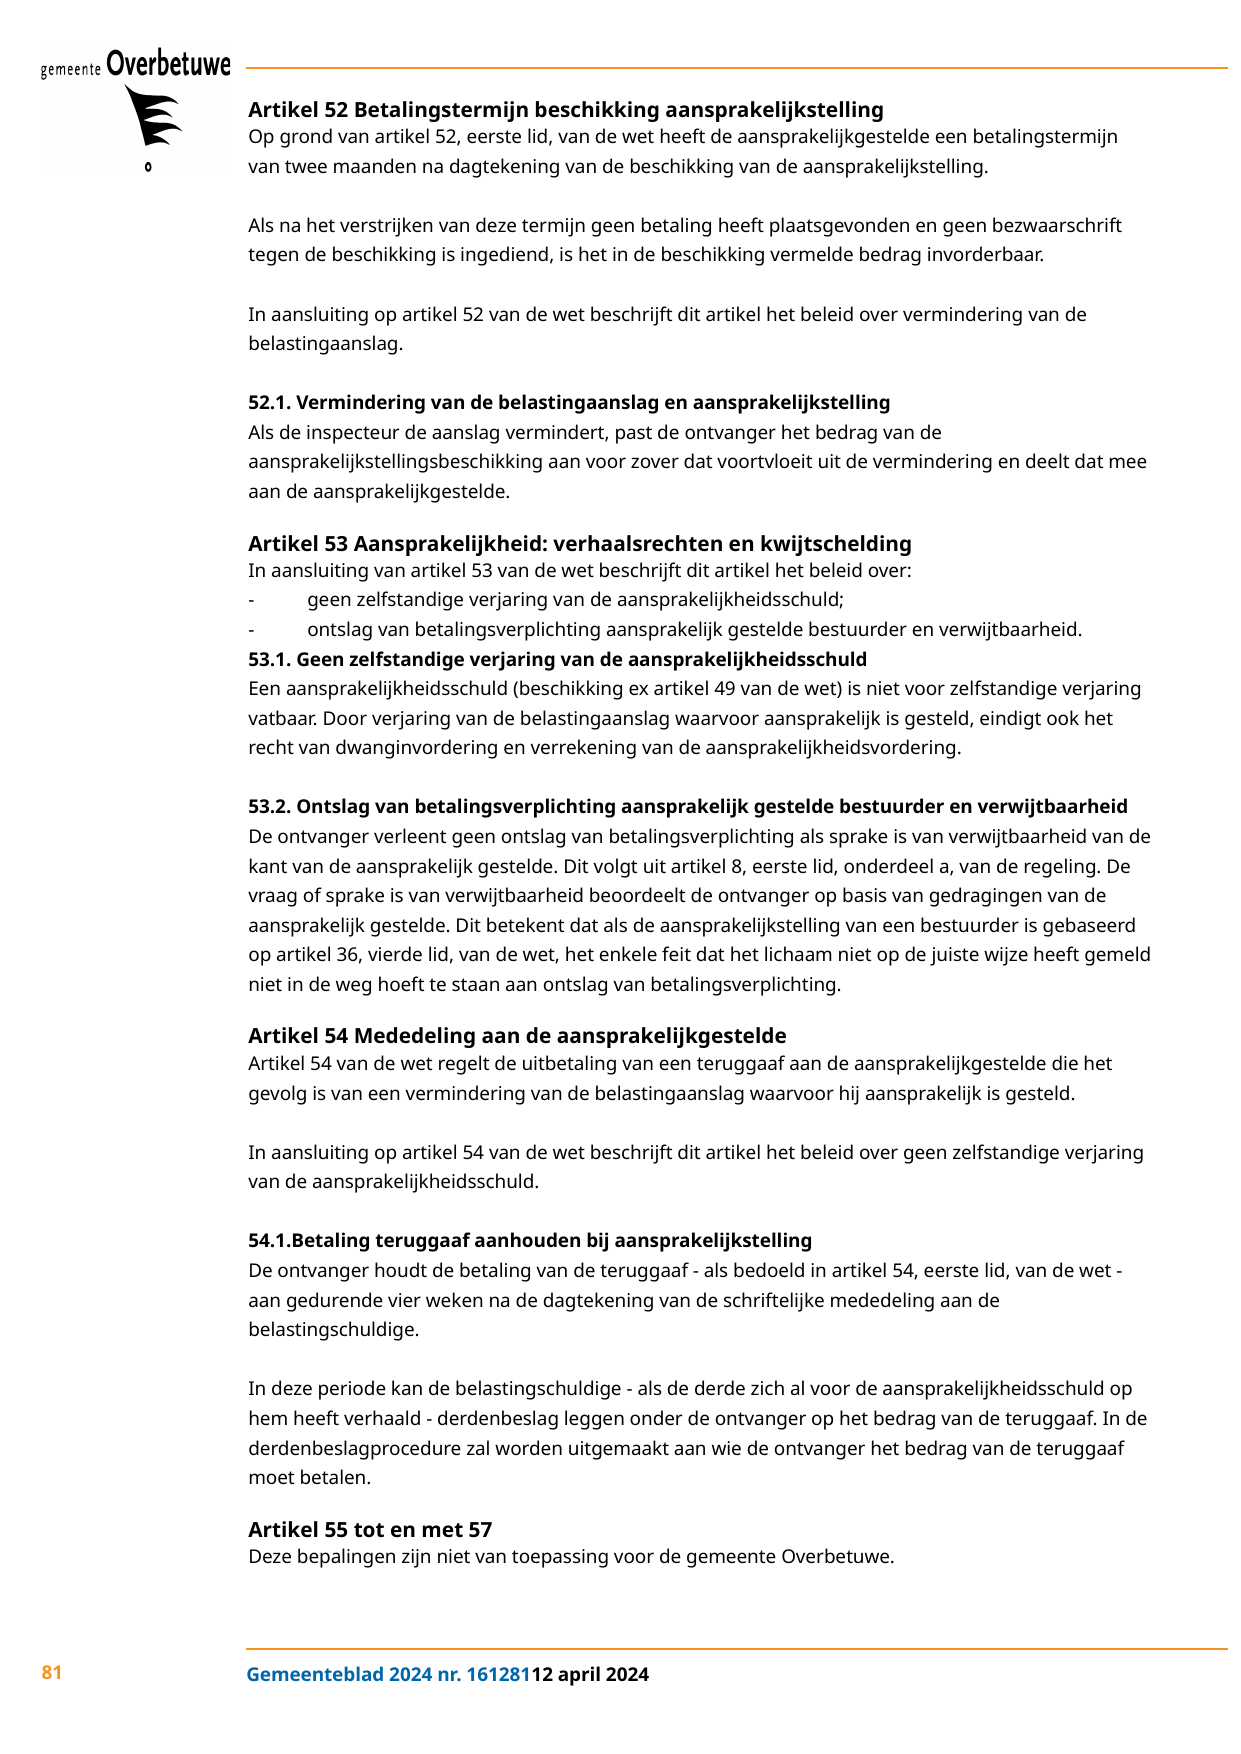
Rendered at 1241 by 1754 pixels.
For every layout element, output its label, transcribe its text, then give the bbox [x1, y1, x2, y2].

text Een aansprakelijkheidsschuld (beschikking ex artikel 49 van de wet) is niet voor zelfstandige verjaring vatbaar. Door verjaring van de belastingaanslag waarvoor aansprakelijk is gesteld, eindigt ook het recht van dwanginvordering en verrekening van de aansprakelijkheidsvordering. [248, 675, 1152, 760]
text Artikel 55 tot en met 57 [248, 1515, 1152, 1543]
text 54.1.Betaling teruggaaf aanhouden bij aansprakelijkstelling [248, 1228, 1152, 1253]
text Artikel 54 Mededeling aan de aansprakelijkgestelde [248, 1022, 1152, 1050]
list geen zelfstandige verjaring van de aansprakelijkheidsschuld; [248, 587, 1152, 612]
text In aansluiting van artikel 53 van de wet beschrijft dit artikel het beleid over: [248, 557, 1152, 583]
text In deze periode kan de belastingschuldige - als de derde zich al voor de aansprakelijkheidsschuld op hem heeft verhaald - derdenbeslag leggen onder de ontvanger op het bedrag van de teruggaaf. In de derdenbeslagprocedure zal worden uitgemaakt aan wie de ontvanger het bedrag van de teruggaaf moet betalen. [248, 1376, 1152, 1490]
picture [41, 47, 231, 172]
text Als na het verstrijken van deze termijn geen betaling heeft plaatsgevonden en geen bezwaarschrift tegen de beschikking is ingediend, is het in de beschikking vermelde bedrag invorderbaar. [248, 212, 1152, 267]
text 53.1. Geen zelfstandige verjaring van de aansprakelijkheidsschuld [248, 646, 1152, 672]
text In aansluiting op artikel 52 van de wet beschrijft dit artikel het beleid over vermindering van de belastingaanslag. [248, 301, 1152, 356]
text De ontvanger verleent geen ontslag van betalingsverplichting als sprake is van verwijtbaarheid van de kant van de aansprakelijk gestelde. Dit volgt uit artikel 8, eerste lid, onderdeel a, van de regeling. De vraag of sprake is van verwijtbaarheid beoordeelt de ontvanger op basis van gedragingen van de aansprakelijk gestelde. Dit betekent dat als de aansprakelijkstelling van een bestuurder is gebaseerd op artikel 36, vierde lid, van de wet, het enkele feit dat het lichaam niet op de juiste wijze heeft gemeld niet in de weg hoeft te staan aan ontslag van betalingsverplichting. [248, 823, 1152, 997]
text Deze bepalingen zijn niet van toepassing voor de gemeente Overbetuwe. [248, 1543, 1152, 1569]
text De ontvanger houdt de betaling van de teruggaaf - als bedoeld in artikel 54, eerste lid, van de wet - aan gedurende vier weken na de dagtekening van de schriftelijke mededeling aan de belastingschuldige. [248, 1257, 1152, 1342]
text 53.2. Ontslag van betalingsverplichting aansprakelijk gestelde bestuurder en verwijtbaarheid [248, 794, 1152, 819]
text 52.1. Vermindering van de belastingaanslag en aansprakelijkstelling [248, 389, 1152, 415]
text Als de inspecteur de aanslag vermindert, past de ontvanger het bedrag van de aansprakelijkstellingsbeschikking aan voor zover dat voortvloeit uit de vermindering en deelt dat mee aan de aansprakelijkgestelde. [248, 419, 1152, 504]
text Artikel 54 van de wet regelt de uitbetaling van een teruggaaf aan de aansprakelijkgestelde die het gevolg is van een vermindering van de belastingaanslag waarvoor hij aansprakelijk is gesteld. [248, 1050, 1152, 1105]
text Artikel 52 Betalingstermijn beschikking aansprakelijkstelling [248, 95, 1152, 123]
text Op grond van artikel 52, eerste lid, van de wet heeft de aansprakelijkgestelde een betalingstermijn van twee maanden na dagtekening van de beschikking van de aansprakelijkstelling. [248, 123, 1152, 178]
list ontslag van betalingsverplichting aansprakelijk gestelde bestuurder en verwijtbaarheid. [248, 616, 1152, 642]
text Artikel 53 Aansprakelijkheid: verhaalsrechten en kwijtschelding [248, 529, 1152, 557]
text In aansluiting op artikel 54 van de wet beschrijft dit artikel het beleid over geen zelfstandige verjaring van de aansprakelijkheidsschuld. [248, 1139, 1152, 1194]
